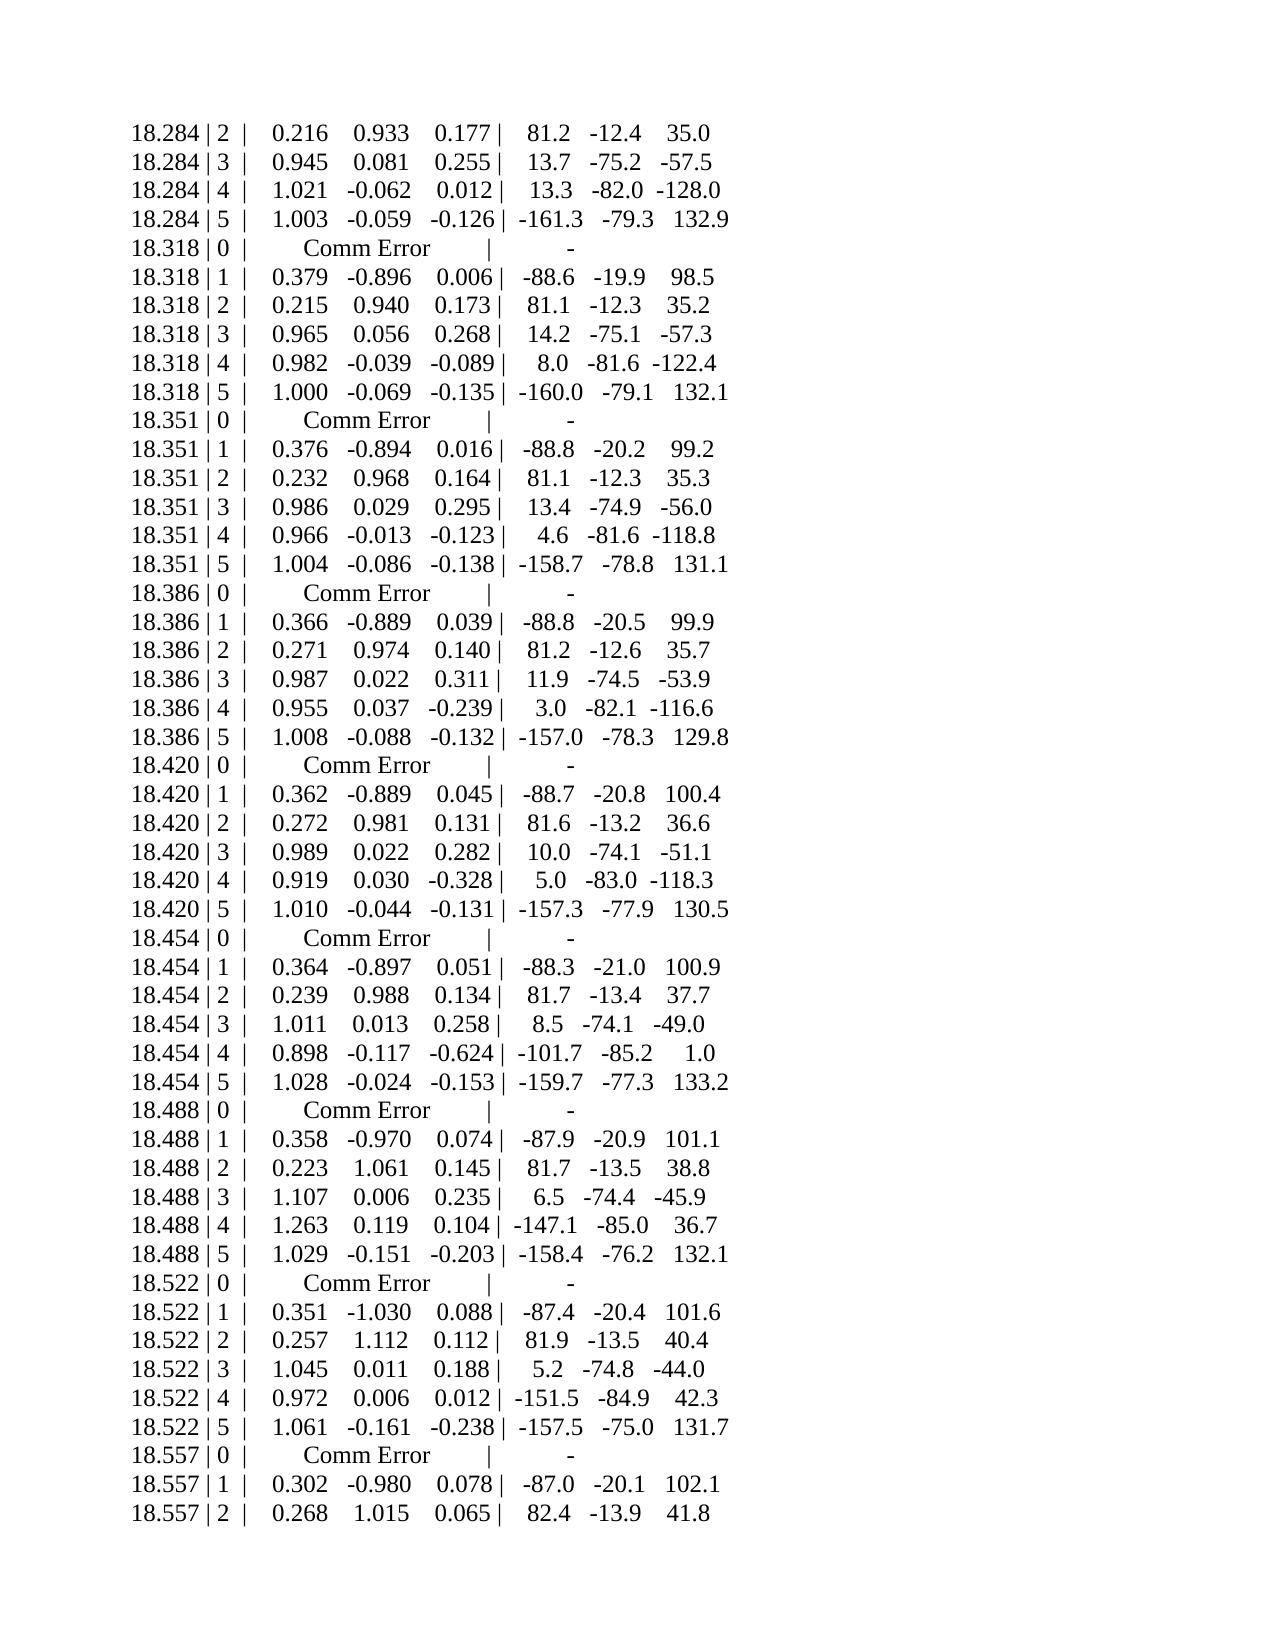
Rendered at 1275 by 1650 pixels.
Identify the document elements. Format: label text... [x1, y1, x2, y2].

text 18.454 | 3 | 1.011 0.013 0.258 | 8.5 -74.1 -49.0 [118, 1009, 1157, 1038]
text 18.557 | 0 | Comm Error | - [118, 1441, 1157, 1469]
text 18.522 | 5 | 1.061 -0.161 -0.238 | -157.5 -75.0 131.7 [118, 1412, 1157, 1441]
text 18.454 | 1 | 0.364 -0.897 0.051 | -88.3 -21.0 100.9 [118, 952, 1157, 981]
text 18.488 | 0 | Comm Error | - [118, 1096, 1157, 1124]
text 18.522 | 3 | 1.045 0.011 0.188 | 5.2 -74.8 -44.0 [118, 1354, 1157, 1383]
text 18.351 | 2 | 0.232 0.968 0.164 | 81.1 -12.3 35.3 [118, 463, 1157, 492]
text 18.284 | 5 | 1.003 -0.059 -0.126 | -161.3 -79.3 132.9 [118, 204, 1157, 233]
text 18.420 | 4 | 0.919 0.030 -0.328 | 5.0 -83.0 -118.3 [118, 866, 1157, 894]
text 18.318 | 4 | 0.982 -0.039 -0.089 | 8.0 -81.6 -122.4 [118, 348, 1157, 377]
text 18.488 | 5 | 1.029 -0.151 -0.203 | -158.4 -76.2 132.1 [118, 1239, 1157, 1268]
text 18.488 | 4 | 1.263 0.119 0.104 | -147.1 -85.0 36.7 [118, 1211, 1157, 1239]
text 18.557 | 2 | 0.268 1.015 0.065 | 82.4 -13.9 41.8 [118, 1498, 1157, 1527]
text 18.351 | 0 | Comm Error | - [118, 406, 1157, 434]
text 18.284 | 4 | 1.021 -0.062 0.012 | 13.3 -82.0 -128.0 [118, 176, 1157, 204]
text 18.386 | 5 | 1.008 -0.088 -0.132 | -157.0 -78.3 129.8 [118, 722, 1157, 751]
text 18.522 | 2 | 0.257 1.112 0.112 | 81.9 -13.5 40.4 [118, 1326, 1157, 1354]
text 18.488 | 3 | 1.107 0.006 0.235 | 6.5 -74.4 -45.9 [118, 1182, 1157, 1211]
text 18.284 | 2 | 0.216 0.933 0.177 | 81.2 -12.4 35.0 [118, 118, 1157, 147]
text 18.318 | 5 | 1.000 -0.069 -0.135 | -160.0 -79.1 132.1 [118, 377, 1157, 406]
text 18.318 | 0 | Comm Error | - [118, 233, 1157, 262]
text 18.386 | 1 | 0.366 -0.889 0.039 | -88.8 -20.5 99.9 [118, 607, 1157, 636]
text 18.386 | 2 | 0.271 0.974 0.140 | 81.2 -12.6 35.7 [118, 636, 1157, 664]
text 18.318 | 3 | 0.965 0.056 0.268 | 14.2 -75.1 -57.3 [118, 319, 1157, 348]
text 18.522 | 1 | 0.351 -1.030 0.088 | -87.4 -20.4 101.6 [118, 1297, 1157, 1326]
text 18.488 | 2 | 0.223 1.061 0.145 | 81.7 -13.5 38.8 [118, 1153, 1157, 1182]
text 18.351 | 4 | 0.966 -0.013 -0.123 | 4.6 -81.6 -118.8 [118, 521, 1157, 549]
text 18.522 | 4 | 0.972 0.006 0.012 | -151.5 -84.9 42.3 [118, 1383, 1157, 1412]
text 18.420 | 0 | Comm Error | - [118, 751, 1157, 779]
text 18.454 | 0 | Comm Error | - [118, 923, 1157, 952]
text 18.351 | 5 | 1.004 -0.086 -0.138 | -158.7 -78.8 131.1 [118, 549, 1157, 578]
text 18.454 | 4 | 0.898 -0.117 -0.624 | -101.7 -85.2 1.0 [118, 1038, 1157, 1067]
text 18.454 | 5 | 1.028 -0.024 -0.153 | -159.7 -77.3 133.2 [118, 1067, 1157, 1096]
text 18.488 | 1 | 0.358 -0.970 0.074 | -87.9 -20.9 101.1 [118, 1124, 1157, 1153]
text 18.420 | 2 | 0.272 0.981 0.131 | 81.6 -13.2 36.6 [118, 808, 1157, 837]
text 18.420 | 3 | 0.989 0.022 0.282 | 10.0 -74.1 -51.1 [118, 837, 1157, 866]
text 18.386 | 0 | Comm Error | - [118, 578, 1157, 607]
text 18.557 | 1 | 0.302 -0.980 0.078 | -87.0 -20.1 102.1 [118, 1469, 1157, 1498]
text 18.420 | 1 | 0.362 -0.889 0.045 | -88.7 -20.8 100.4 [118, 779, 1157, 808]
text 18.420 | 5 | 1.010 -0.044 -0.131 | -157.3 -77.9 130.5 [118, 894, 1157, 923]
text 18.386 | 4 | 0.955 0.037 -0.239 | 3.0 -82.1 -116.6 [118, 693, 1157, 722]
text 18.351 | 3 | 0.986 0.029 0.295 | 13.4 -74.9 -56.0 [118, 492, 1157, 521]
text 18.284 | 3 | 0.945 0.081 0.255 | 13.7 -75.2 -57.5 [118, 147, 1157, 176]
text 18.318 | 1 | 0.379 -0.896 0.006 | -88.6 -19.9 98.5 [118, 262, 1157, 291]
text 18.351 | 1 | 0.376 -0.894 0.016 | -88.8 -20.2 99.2 [118, 434, 1157, 463]
text 18.522 | 0 | Comm Error | - [118, 1268, 1157, 1297]
text 18.454 | 2 | 0.239 0.988 0.134 | 81.7 -13.4 37.7 [118, 981, 1157, 1009]
text 18.386 | 3 | 0.987 0.022 0.311 | 11.9 -74.5 -53.9 [118, 664, 1157, 693]
text 18.318 | 2 | 0.215 0.940 0.173 | 81.1 -12.3 35.2 [118, 291, 1157, 319]
